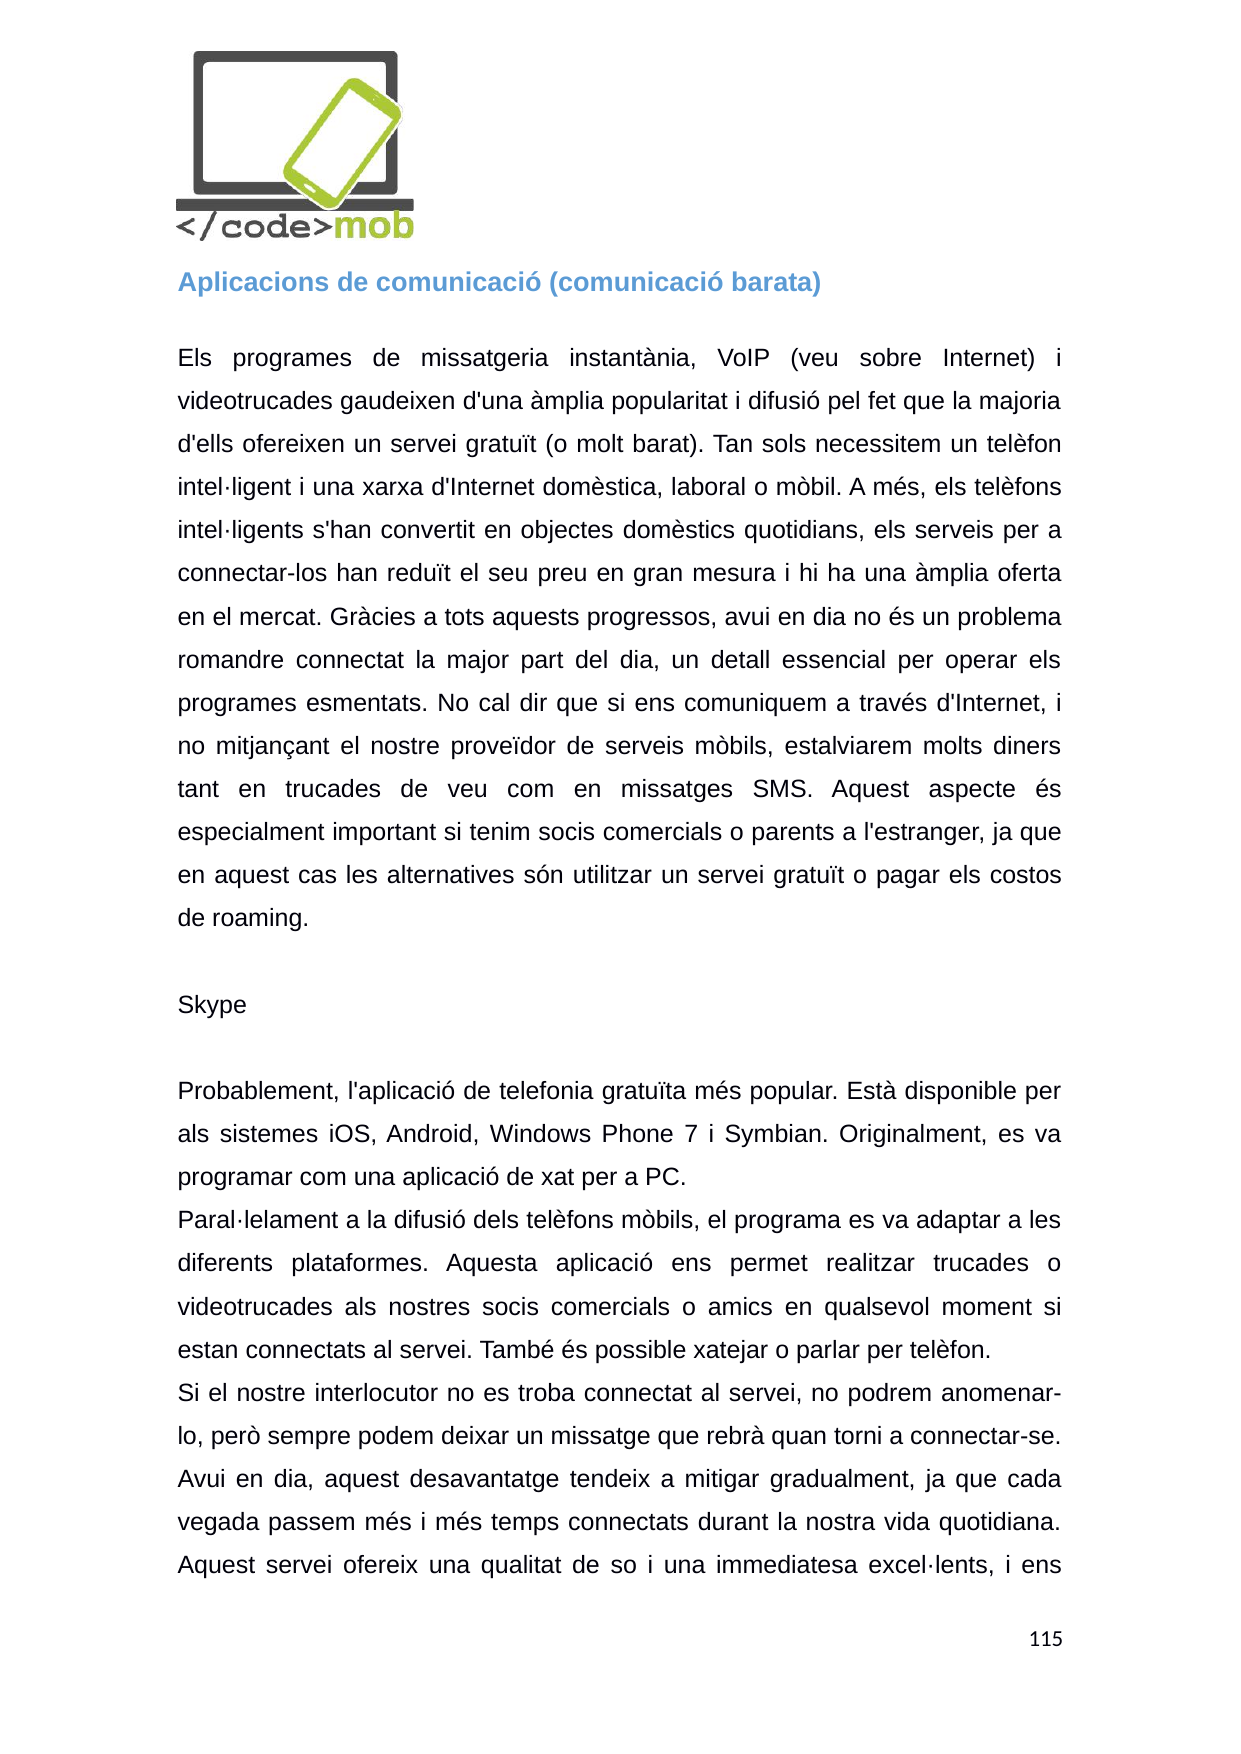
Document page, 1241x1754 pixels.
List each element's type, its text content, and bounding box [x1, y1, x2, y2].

text Els programes de missatgeria instantània, VoIP (veu sobre Internet) i videotrucades gaudeixen d'una àmplia popularitat i difusió pel fet que la majoria d'ells ofereixen un servei gratuït (o molt barat). Tan sols necessitem un telèfon intel·ligent i una xarxa d'Internet domèstica, laboral o mòbil. A més, els telèfons intel·ligents s'han convertit en objectes domèstics quotidians, els serveis per a connectar-los han reduït el seu preu en gran mesura i hi ha una àmplia oferta en el mercat. Gràcies a tots aquests progressos, avui en dia no és un problema romandre connectat la major part del dia, un detall essencial per operar els programes esmentats. No cal dir que si ens comuniquem a través d'Internet, i no mitjançant el nostre proveïdor de serveis mòbils, estalviarem molts diners tant en trucades de veu com en missatges SMS. Aquest aspecte és especialment important si tenim socis comercials o parents a l'estranger, ja que en aquest cas les alternatives són utilitzar un servei gratuït o pagar els costos de roaming. [177, 343, 1063, 932]
text Si el nostre interlocutor no es troba connectat al servei, no podrem anomenar-lo, però sempre podem deixar un missatge que rebrà quan torni a connectar-se. Avui en dia, aquest desavantatge tendeix a mitigar gradualment, ja que cada vegada passem més i més temps connectats durant la nostra vida quotidiana. Aquest servei ofereix una qualitat de so i una immediatesa excel·lents, i ens [177, 1378, 1063, 1579]
subtitle Aplicacions de comunicació (comunicació barata) [177, 266, 1063, 297]
text Skype [177, 989, 1063, 1018]
text Probablement, l'aplicació de telefonia gratuïta més popular. Està disponible per als sistemes iOS, Android, Windows Phone 7 i Symbian. Originalment, es va programar com una aplicació de xat per a PC. [177, 1076, 1063, 1191]
picture [176, 51, 414, 241]
text Paral·lelament a la difusió dels telèfons mòbils, el programa es va adaptar a les diferents plataformes. Aquesta aplicació ens permet realitzar trucades o videotrucades als nostres socis comercials o amics en qualsevol moment si estan connectats al servei. També és possible xatejar o parlar per telèfon. [177, 1205, 1063, 1363]
